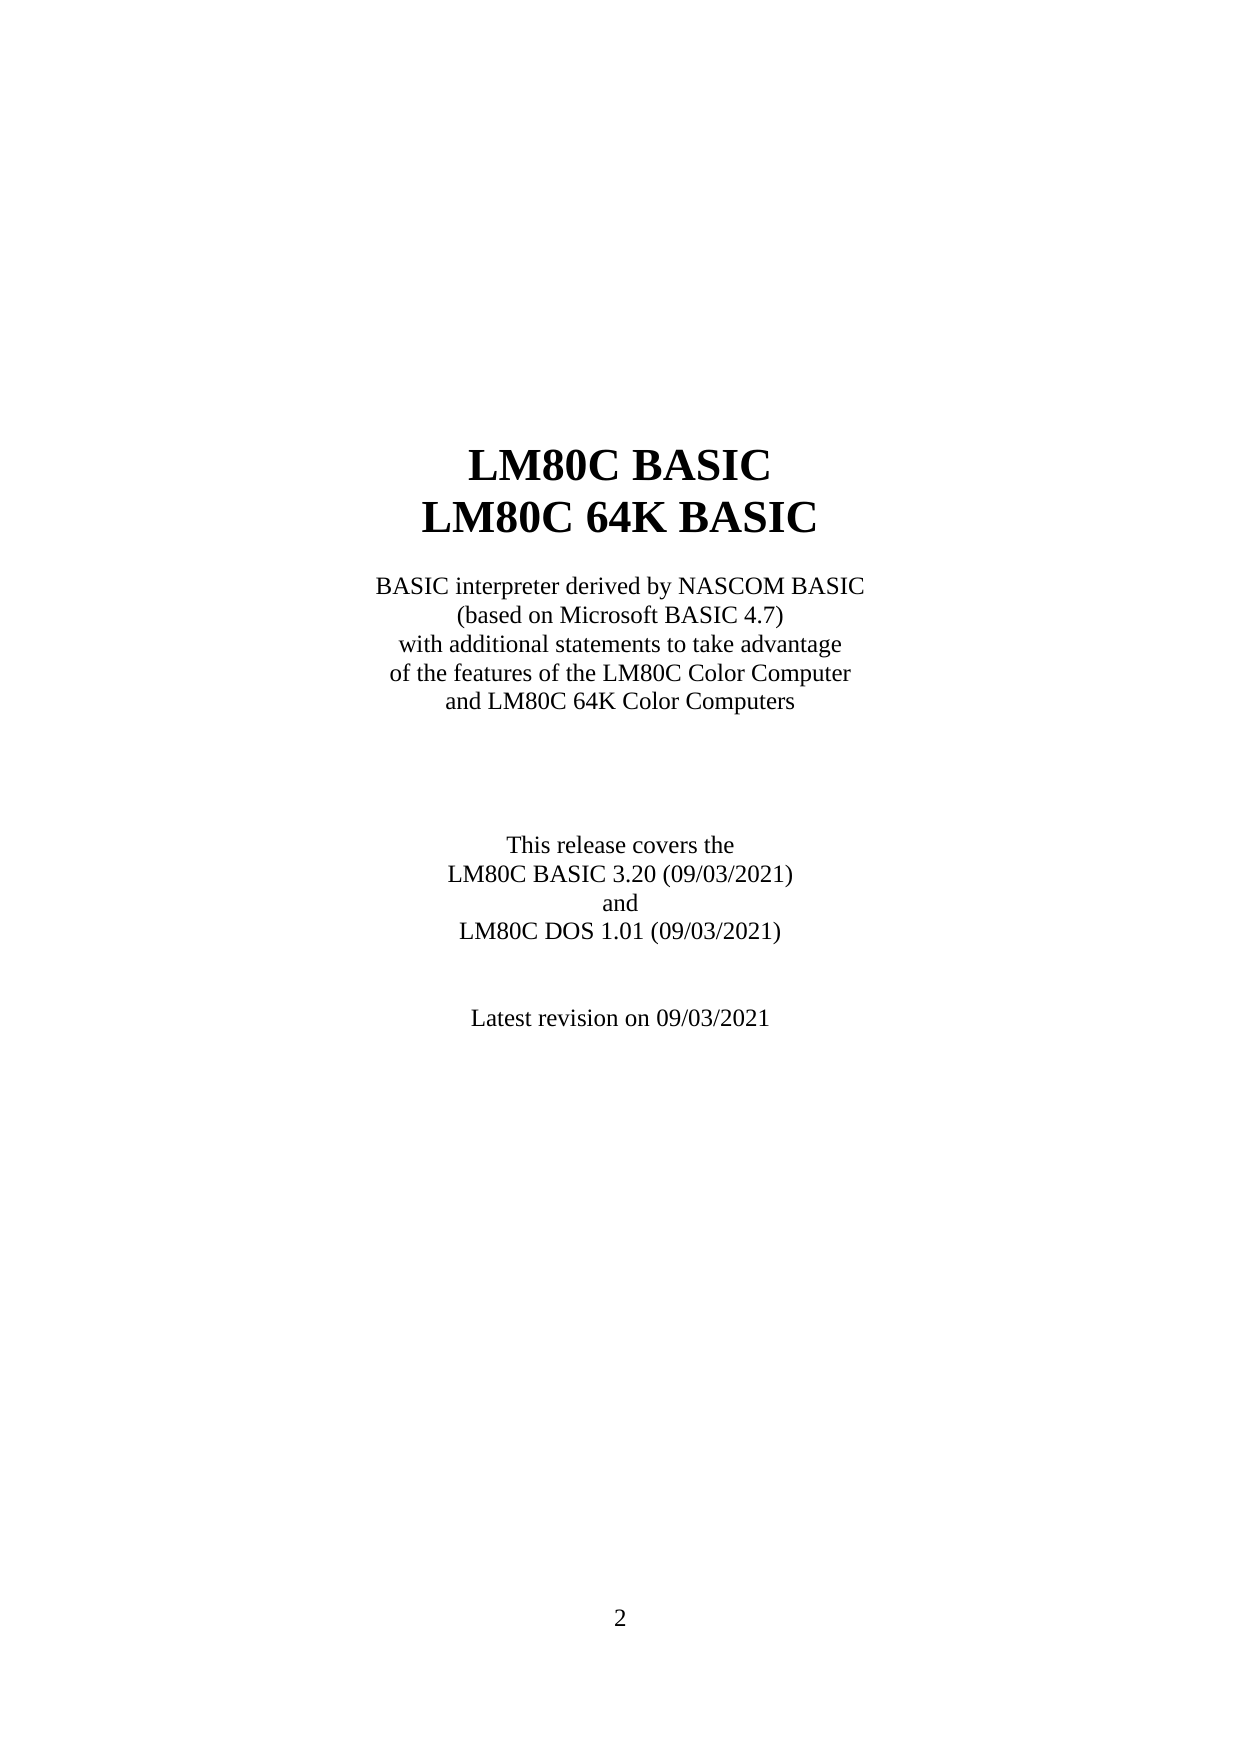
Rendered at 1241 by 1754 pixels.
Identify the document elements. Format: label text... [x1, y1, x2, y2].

text LM80C DOS 1.01 (09/03/2021) [121, 916, 1119, 945]
text and LM80C 64K Color Computers [121, 686, 1119, 715]
text LM80C 64K BASIC [121, 490, 1119, 543]
text LM80C BASIC [121, 437, 1119, 490]
text (based on Microsoft BASIC 4.7) [121, 600, 1119, 629]
text This release covers the [121, 830, 1119, 859]
text with additional statements to take advantage [121, 629, 1119, 658]
text LM80C BASIC 3.20 (09/03/2021) [121, 859, 1119, 888]
text Latest revision on 09/03/2021 [121, 1003, 1119, 1031]
text BASIC interpreter derived by NASCOM BASIC [121, 571, 1119, 600]
text and [121, 888, 1119, 916]
text of the features of the LM80C Color Computer [121, 658, 1119, 686]
